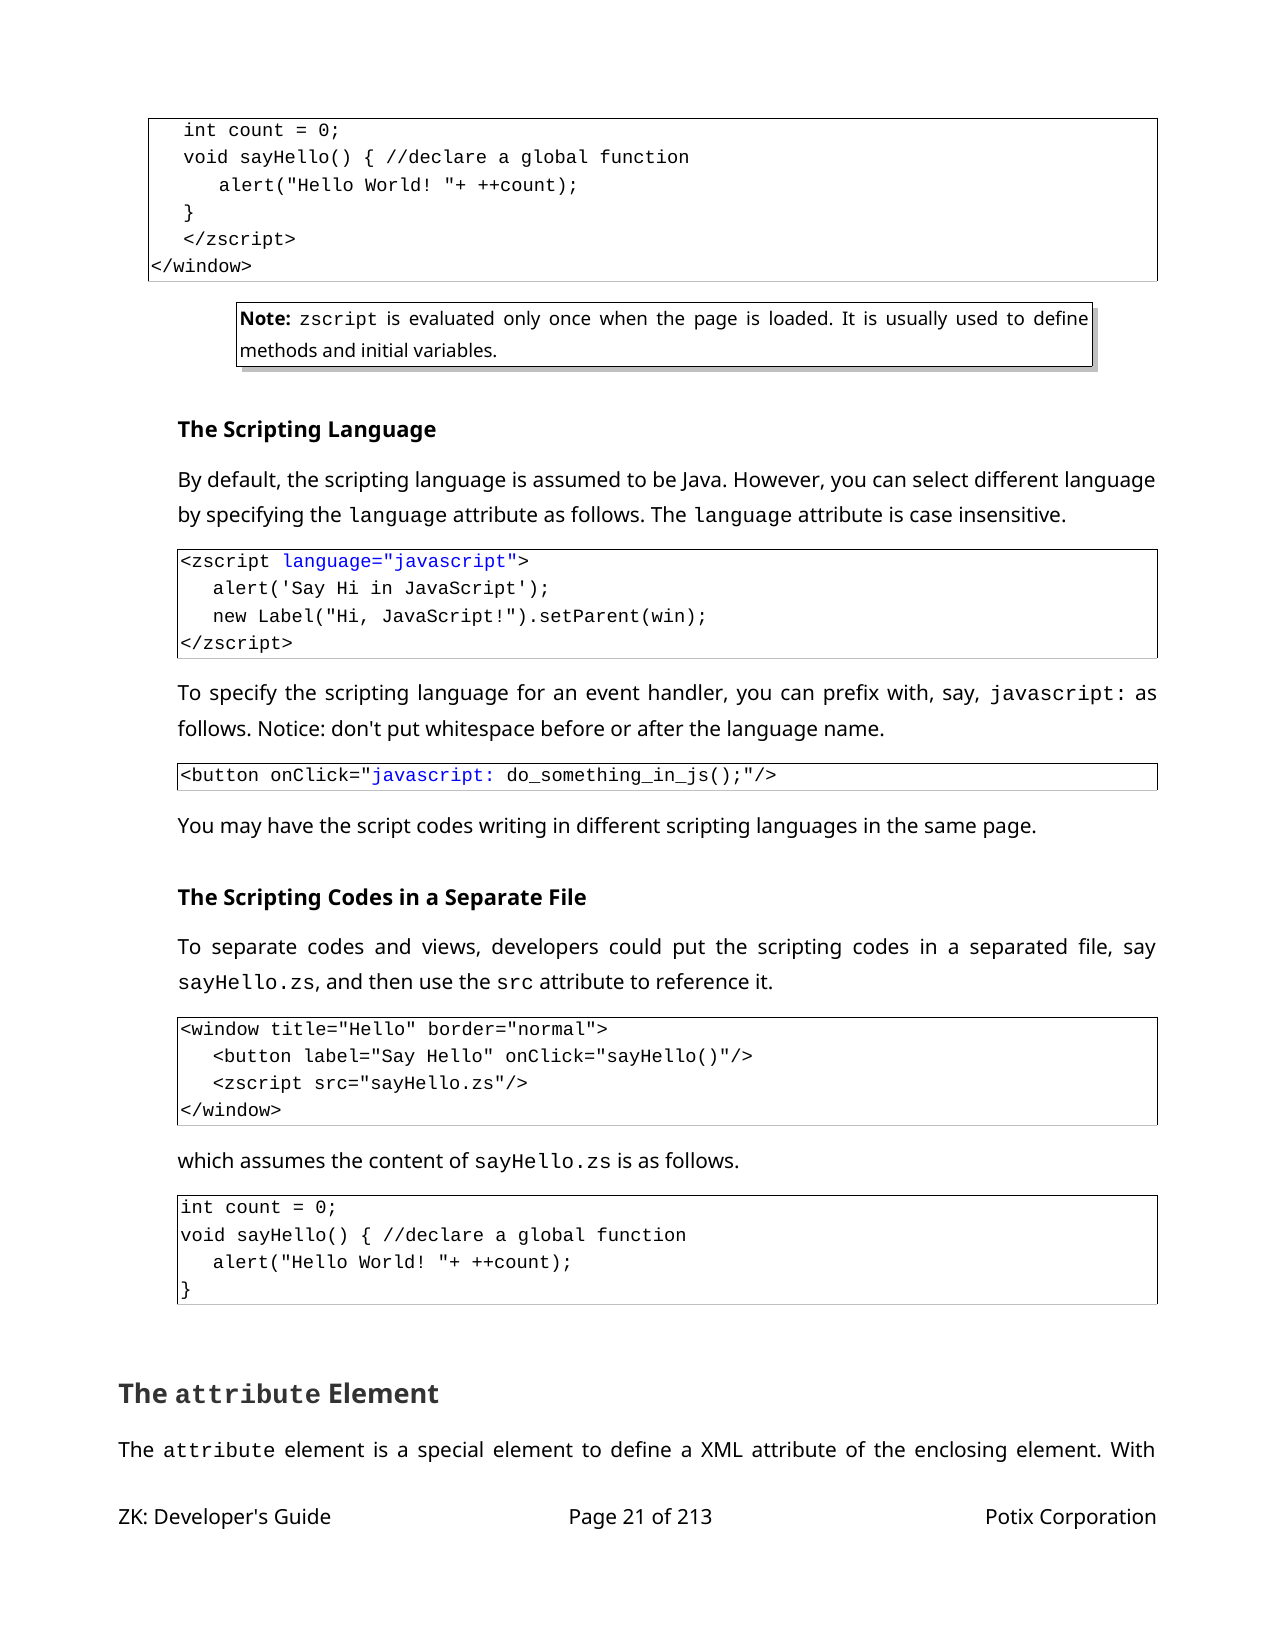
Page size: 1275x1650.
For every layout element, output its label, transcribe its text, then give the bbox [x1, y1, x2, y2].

text </window> [178, 1098, 1157, 1125]
text <button label="Say Hello" onClick="sayHello()"/> [178, 1044, 1157, 1068]
text </zscript> [178, 631, 1157, 658]
text int count = 0; [149, 119, 1157, 142]
text <zscript src="sayHello.zs"/> [178, 1071, 1157, 1095]
text new Label("Hi, JavaScript!").setParent(win); [178, 603, 1157, 628]
text } [149, 200, 1157, 224]
subtitle The Scripting Codes in a Separate File [177, 882, 1157, 912]
text } [178, 1277, 1157, 1304]
text You may have the script codes writing in different scripting languages in the same page. [177, 811, 1157, 839]
text <button onClick="javascript: do_something_in_js();"/> [178, 764, 1157, 790]
text which assumes the content of sayHello.zs is as follows. [177, 1146, 1157, 1174]
text <window title="Hello" border="normal"> [178, 1018, 1157, 1041]
text To separate codes and views, developers could put the scripting codes in a separated file, say sayHello.zs, and then use the src attribute to reference it. [177, 932, 1157, 996]
subtitle The Scripting Language [177, 414, 1157, 444]
text alert('Say Hi in JavaScript'); [178, 576, 1157, 601]
text int count = 0; [178, 1196, 1157, 1219]
text alert("Hello World! "+ ++count); [149, 172, 1157, 197]
text By default, the scripting language is assumed to be Java. However, you can select different language by specifying the language attribute as follows. The language attribute is case insensitive. [177, 465, 1157, 528]
text <zscript language="javascript"> [178, 550, 1157, 573]
text void sayHello() { //declare a global function [149, 145, 1157, 169]
text void sayHello() { //declare a global function [178, 1222, 1157, 1247]
text </zscript> [149, 227, 1157, 251]
text Note: zscript is evaluated only once when the page is loaded. It is usually used to define methods and initial variables. [237, 303, 1092, 366]
text alert("Hello World! "+ ++count); [178, 1249, 1157, 1274]
subtitle The attribute Element [118, 1375, 1157, 1412]
text The attribute element is a special element to define a XML attribute of the enclosing element. With [118, 1435, 1157, 1464]
text To specify the scripting language for an event handler, you can prefix with, say, javascript: as follows. Notice: don't put whitespace before or after the language name. [177, 678, 1157, 742]
text </window> [149, 254, 1157, 281]
